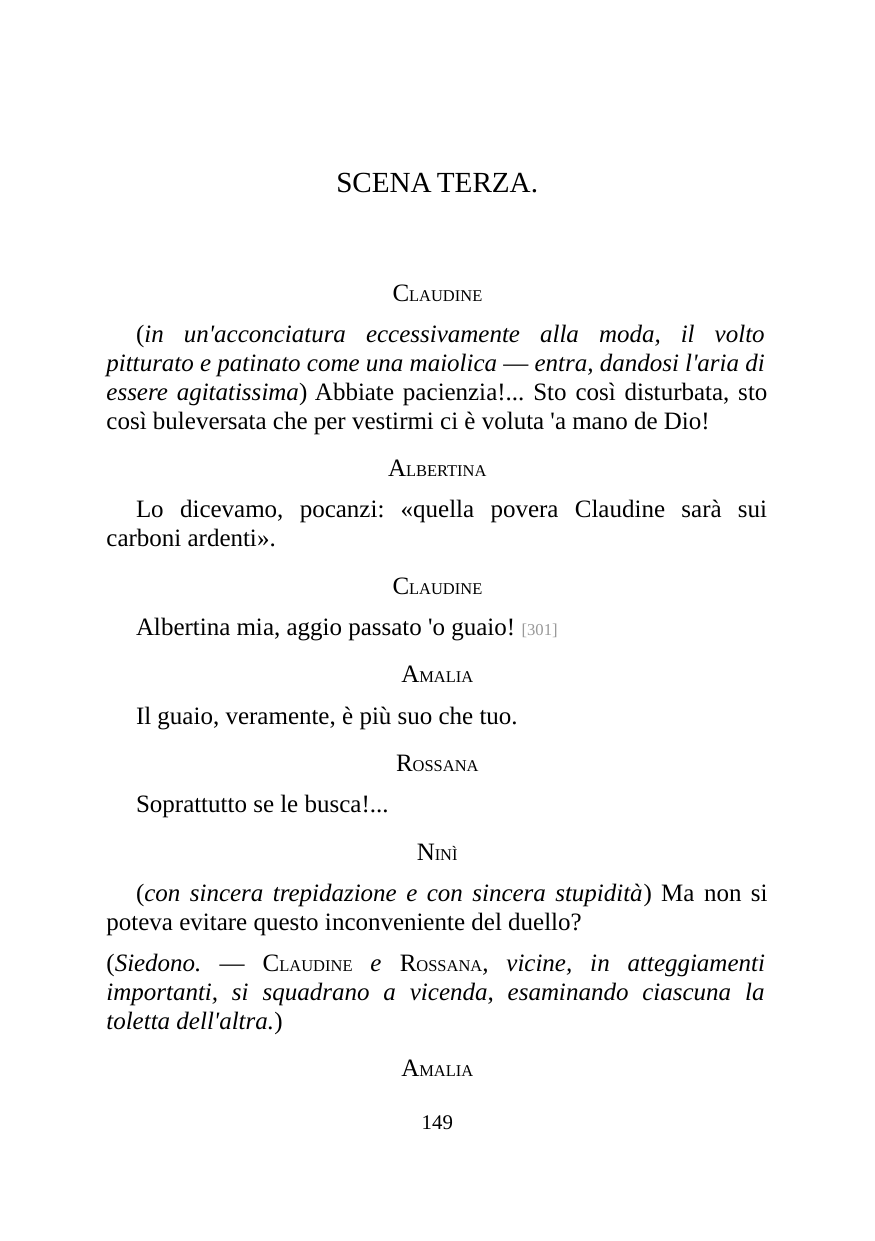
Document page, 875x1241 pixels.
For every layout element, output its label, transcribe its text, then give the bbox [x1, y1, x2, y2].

subtitle SCENA TERZA. [106, 165, 768, 199]
text Claudine [106, 571, 768, 599]
text Rossana [106, 748, 768, 777]
text (Siedono. ― Claudine e Rossana, vicine, in atteggiamenti importanti, si squadrano a vicenda, esaminando ciascuna la toletta dell'altra.) [106, 948, 768, 1034]
text Lo dicevamo, pocanzi: «quella povera Claudine sarà sui carboni ardenti». [106, 494, 768, 552]
text Il guaio, veramente, è più suo che tuo. [106, 701, 768, 729]
text Albertina [106, 453, 768, 482]
text (in un'acconciatura eccessivamente alla moda, il volto pitturato e patinato come una maiolica ― entra, dandosi l'aria di essere agitatissima) Abbiate pacienzia!... Sto così disturbata, sto così buleversata che per vestirmi ci è voluta 'a mano de Dio! [106, 319, 768, 434]
text (con sincera trepidazione e con sincera stupidità) Ma non si poteva evitare questo inconveniente del duello? [106, 878, 768, 936]
text Claudine [106, 278, 768, 307]
text Amalia [106, 659, 768, 688]
text Soprattutto se le busca!... [106, 789, 768, 818]
text Albertina mia, aggio passato 'o guaio! [301] [106, 612, 768, 641]
text Ninì [106, 837, 768, 866]
text Amalia [106, 1053, 768, 1082]
